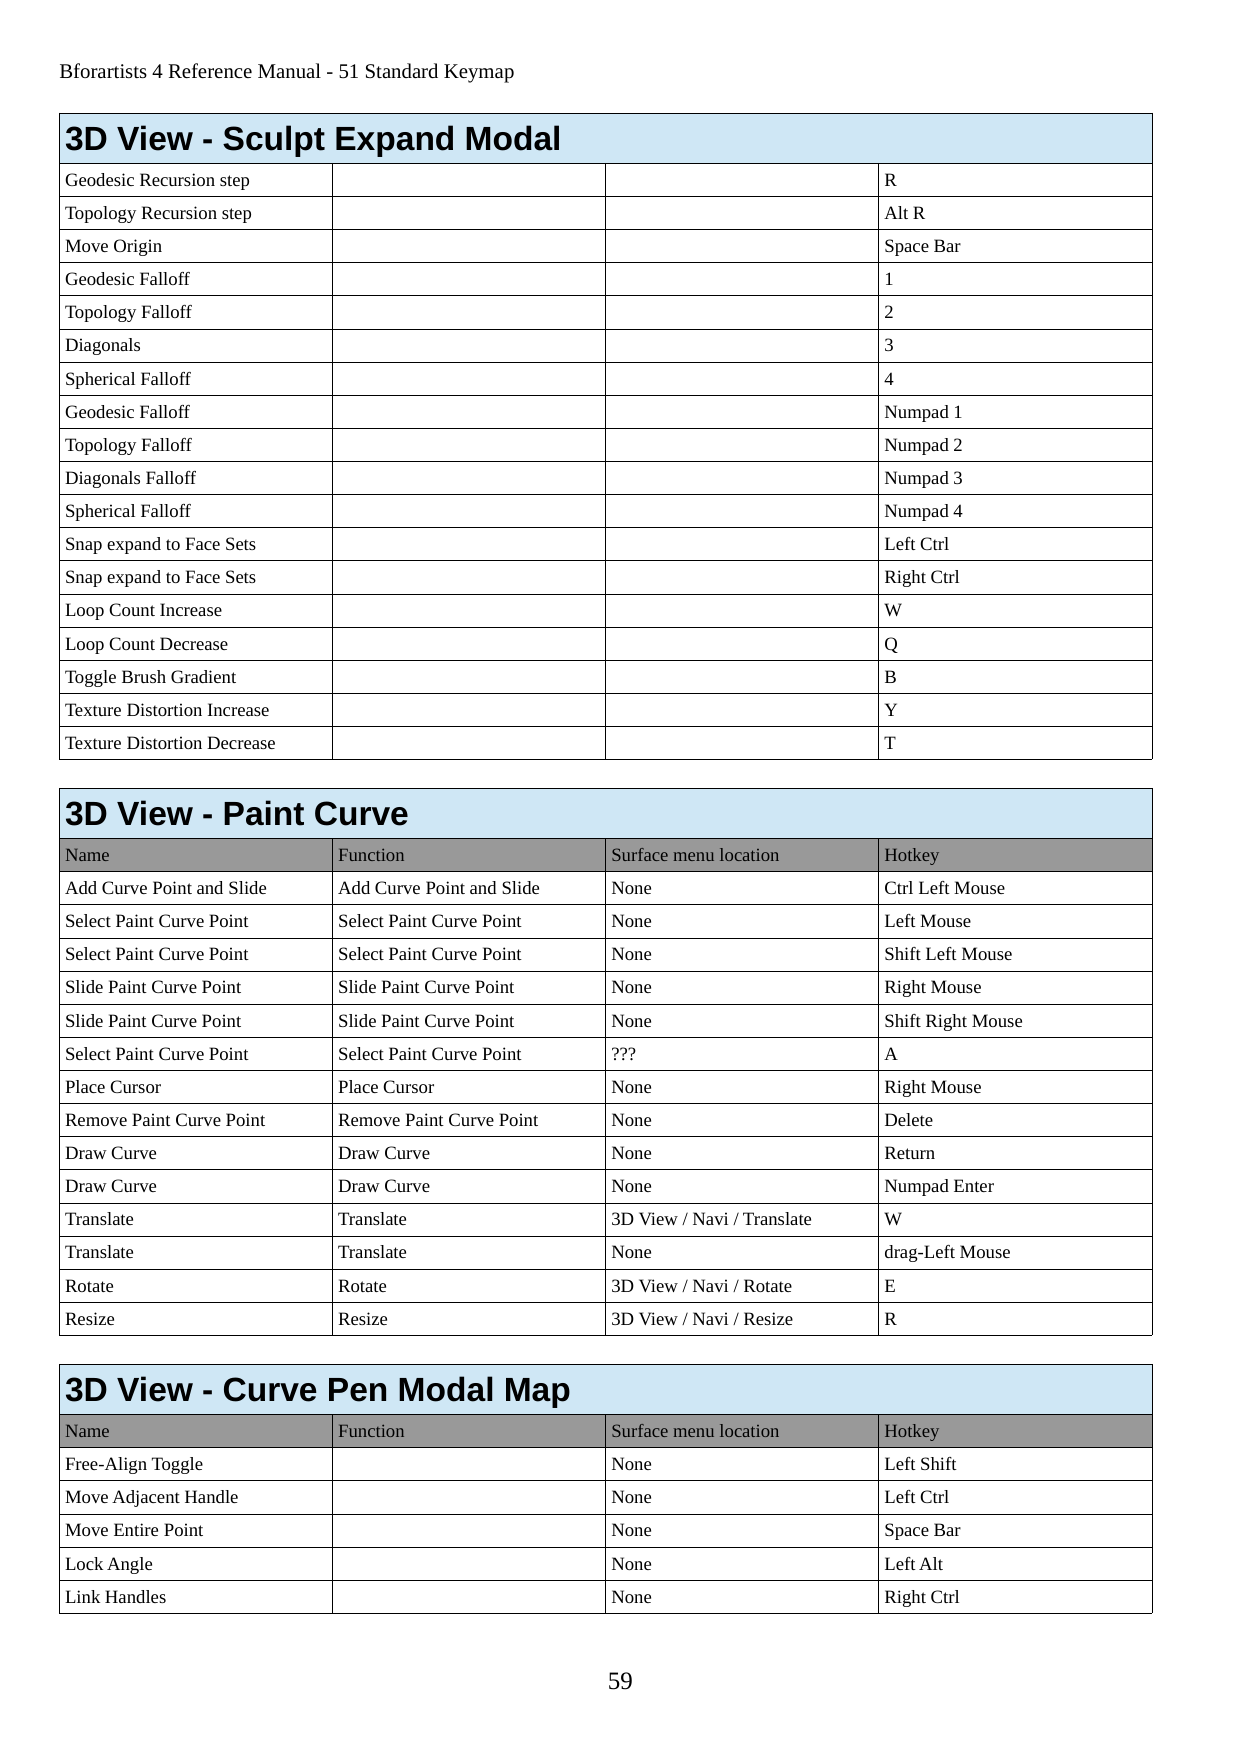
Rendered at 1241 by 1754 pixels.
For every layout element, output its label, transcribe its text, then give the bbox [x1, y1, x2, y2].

table_cell [606, 727, 878, 759]
table_cell None [606, 1448, 878, 1480]
table_cell [333, 363, 605, 395]
table_cell Move Entire Point [60, 1515, 332, 1547]
table_cell A [879, 1038, 1152, 1070]
table_cell Numpad 2 [879, 429, 1152, 461]
table_cell Lock Angle [60, 1548, 332, 1580]
table_cell None [606, 1071, 878, 1103]
table_cell Select Paint Curve Point [60, 939, 332, 971]
table_cell Right Ctrl [879, 561, 1152, 593]
table_cell Geodesic Recursion step [60, 164, 332, 196]
table_cell None [606, 939, 878, 971]
table_cell W [879, 1204, 1152, 1236]
table_cell [333, 595, 605, 627]
table_cell Remove Paint Curve Point [60, 1104, 332, 1136]
table_cell Space Bar [879, 230, 1152, 262]
table_cell [606, 164, 878, 196]
table_cell Loop Count Increase [60, 595, 332, 627]
table_cell Draw Curve [60, 1170, 332, 1202]
table_cell [606, 595, 878, 627]
table_cell Place Cursor [60, 1071, 332, 1103]
table_cell Ctrl Left Mouse [879, 872, 1152, 904]
table_cell Left Alt [879, 1548, 1152, 1580]
table_cell Link Handles [60, 1581, 332, 1613]
table_cell [333, 296, 605, 328]
table_cell None [606, 972, 878, 1004]
table_cell [333, 263, 605, 295]
table_cell Topology Recursion step [60, 197, 332, 229]
table_cell Surface menu location [606, 839, 878, 871]
table_cell Draw Curve [60, 1137, 332, 1169]
table_cell Move Adjacent Handle [60, 1481, 332, 1513]
table_cell [333, 164, 605, 196]
table_cell [606, 495, 878, 527]
table_cell [333, 528, 605, 560]
table_cell Free-Align Toggle [60, 1448, 332, 1480]
table_cell [606, 296, 878, 328]
table_cell Translate [60, 1237, 332, 1269]
table_cell Select Paint Curve Point [333, 905, 605, 937]
table_cell 3D View / Navi / Resize [606, 1303, 878, 1335]
table_header 3D View - Sculpt Expand Modal [60, 114, 1152, 163]
table_cell [606, 628, 878, 660]
table_cell [606, 197, 878, 229]
table_cell ??? [606, 1038, 878, 1070]
table_cell Topology Falloff [60, 296, 332, 328]
table_cell None [606, 1481, 878, 1513]
table_cell Delete [879, 1104, 1152, 1136]
table_cell Left Ctrl [879, 1481, 1152, 1513]
table_cell Translate [333, 1237, 605, 1269]
table_cell Snap expand to Face Sets [60, 528, 332, 560]
table_cell Left Shift [879, 1448, 1152, 1480]
table_cell 2 [879, 296, 1152, 328]
table_cell [606, 694, 878, 726]
table_cell [333, 1481, 605, 1513]
table_cell Slide Paint Curve Point [333, 1005, 605, 1037]
table_cell [606, 330, 878, 362]
table_cell None [606, 1170, 878, 1202]
table_cell [606, 528, 878, 560]
table_cell 3D View / Navi / Rotate [606, 1270, 878, 1302]
table_cell [333, 694, 605, 726]
table_cell [606, 396, 878, 428]
table_cell [333, 628, 605, 660]
table_cell Move Origin [60, 230, 332, 262]
table_header 3D View - Paint Curve [60, 789, 1152, 838]
table_cell B [879, 661, 1152, 693]
table_cell Draw Curve [333, 1170, 605, 1202]
table_cell Add Curve Point and Slide [60, 872, 332, 904]
table_cell Hotkey [879, 839, 1152, 871]
table_cell Texture Distortion Increase [60, 694, 332, 726]
table_cell Numpad 1 [879, 396, 1152, 428]
table_cell [606, 230, 878, 262]
table_cell Rotate [60, 1270, 332, 1302]
table_cell Spherical Falloff [60, 363, 332, 395]
table_cell None [606, 1581, 878, 1613]
table_cell Select Paint Curve Point [333, 939, 605, 971]
table_cell [606, 263, 878, 295]
table_cell 4 [879, 363, 1152, 395]
table_cell Translate [60, 1204, 332, 1236]
table_cell Translate [333, 1204, 605, 1236]
table_cell Left Mouse [879, 905, 1152, 937]
table_cell Resize [60, 1303, 332, 1335]
table_cell drag-Left Mouse [879, 1237, 1152, 1269]
table_cell Right Mouse [879, 972, 1152, 1004]
table_cell None [606, 872, 878, 904]
table_cell Function [333, 1415, 605, 1447]
table_cell [333, 1448, 605, 1480]
table_cell Slide Paint Curve Point [60, 1005, 332, 1037]
table_cell R [879, 1303, 1152, 1335]
table_cell Texture Distortion Decrease [60, 727, 332, 759]
table_cell None [606, 1237, 878, 1269]
table_cell Diagonals Falloff [60, 462, 332, 494]
table_cell Left Ctrl [879, 528, 1152, 560]
table_cell T [879, 727, 1152, 759]
table_cell Right Mouse [879, 1071, 1152, 1103]
table_header 3D View - Curve Pen Modal Map [60, 1365, 1152, 1414]
table_cell [333, 561, 605, 593]
table_cell E [879, 1270, 1152, 1302]
table_cell Diagonals [60, 330, 332, 362]
table_cell None [606, 1137, 878, 1169]
table_cell Name [60, 1415, 332, 1447]
table_cell Space Bar [879, 1515, 1152, 1547]
table_cell [606, 363, 878, 395]
table_cell Shift Left Mouse [879, 939, 1152, 971]
table_cell Shift Right Mouse [879, 1005, 1152, 1037]
table_cell [333, 462, 605, 494]
table_cell 3D View / Navi / Translate [606, 1204, 878, 1236]
table_cell [606, 561, 878, 593]
table_cell [333, 396, 605, 428]
table_cell [333, 1548, 605, 1580]
table_cell Surface menu location [606, 1415, 878, 1447]
table_cell Resize [333, 1303, 605, 1335]
table_cell Q [879, 628, 1152, 660]
table_cell [333, 727, 605, 759]
table_cell None [606, 1104, 878, 1136]
table_cell 3 [879, 330, 1152, 362]
table_cell Loop Count Decrease [60, 628, 332, 660]
table_cell [333, 1515, 605, 1547]
table_cell Geodesic Falloff [60, 263, 332, 295]
table_cell None [606, 1515, 878, 1547]
table_cell W [879, 595, 1152, 627]
table_cell Select Paint Curve Point [60, 905, 332, 937]
table_cell Place Cursor [333, 1071, 605, 1103]
table_cell Numpad 3 [879, 462, 1152, 494]
table_cell Rotate [333, 1270, 605, 1302]
table_cell [606, 462, 878, 494]
table_cell Topology Falloff [60, 429, 332, 461]
table_cell R [879, 164, 1152, 196]
table_cell [333, 1581, 605, 1613]
table_cell Numpad 4 [879, 495, 1152, 527]
table_cell [333, 495, 605, 527]
table_cell Geodesic Falloff [60, 396, 332, 428]
table_cell None [606, 1548, 878, 1580]
table_cell Function [333, 839, 605, 871]
table_cell Select Paint Curve Point [60, 1038, 332, 1070]
table_cell Return [879, 1137, 1152, 1169]
table_cell Alt R [879, 197, 1152, 229]
table_cell Toggle Brush Gradient [60, 661, 332, 693]
table_cell [333, 197, 605, 229]
table_cell Snap expand to Face Sets [60, 561, 332, 593]
table_cell Numpad Enter [879, 1170, 1152, 1202]
table_cell Y [879, 694, 1152, 726]
table_cell Right Ctrl [879, 1581, 1152, 1613]
table_cell [606, 661, 878, 693]
table_cell [333, 661, 605, 693]
table_cell None [606, 905, 878, 937]
table_cell [333, 429, 605, 461]
table_cell None [606, 1005, 878, 1037]
table_cell 1 [879, 263, 1152, 295]
table_cell Select Paint Curve Point [333, 1038, 605, 1070]
table_cell Add Curve Point and Slide [333, 872, 605, 904]
table_cell [606, 429, 878, 461]
table_cell Draw Curve [333, 1137, 605, 1169]
table_cell [333, 330, 605, 362]
table_cell Spherical Falloff [60, 495, 332, 527]
table_cell Slide Paint Curve Point [60, 972, 332, 1004]
table_cell Remove Paint Curve Point [333, 1104, 605, 1136]
table_cell Name [60, 839, 332, 871]
table_cell Slide Paint Curve Point [333, 972, 605, 1004]
table_cell Hotkey [879, 1415, 1152, 1447]
table_cell [333, 230, 605, 262]
